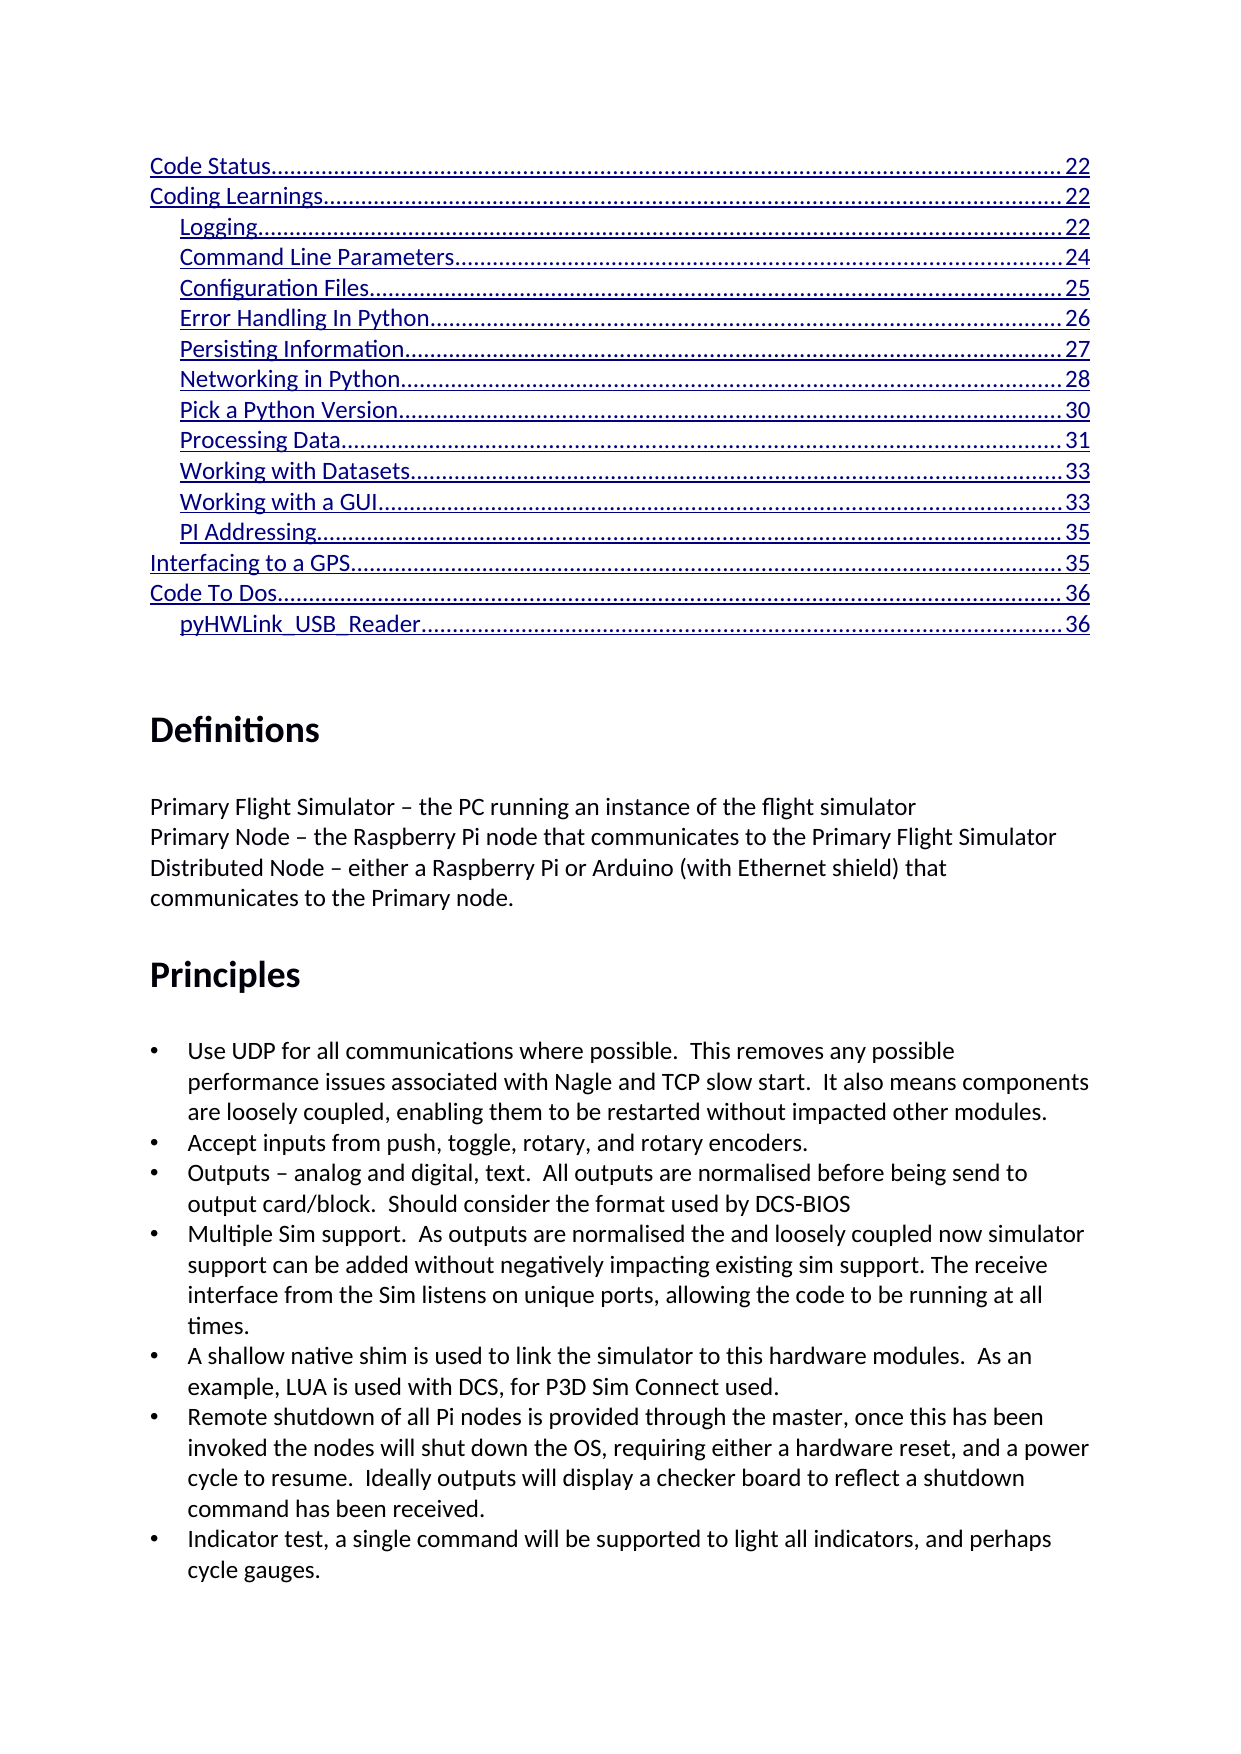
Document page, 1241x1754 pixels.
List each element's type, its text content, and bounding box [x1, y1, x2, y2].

subtitle Definitions [150, 706, 1090, 752]
text Working with a GUI 33 [179, 486, 1090, 512]
text pyHWLink_USB_Reader 36 [179, 608, 1090, 634]
text Logging 22 [179, 211, 1090, 237]
text [179, 421, 1090, 425]
text Error Handling In Python 26 [179, 303, 1090, 329]
text [179, 543, 1090, 547]
text Command Line Parameters 24 [179, 242, 1090, 268]
text Primary Node – the Raspberry Pi node that communicates to the Primary Flight Simulator [150, 822, 1090, 852]
text Working with Datasets 33 [179, 455, 1090, 481]
subtitle Principles [150, 951, 1090, 996]
text PI Addressing 35 [179, 516, 1090, 542]
text [179, 482, 1090, 486]
text Processing Data 31 [179, 425, 1090, 451]
text [179, 299, 1090, 303]
text Code To Dos 36 [150, 577, 1090, 603]
text Code Status 22 [150, 150, 1090, 176]
list Indicator test, a single command will be supported to light all indicators, and perhaps cycle gauges. [150, 1524, 1090, 1585]
text Persisting Information 27 [179, 333, 1090, 359]
text [179, 360, 1090, 364]
text Pick a Python Version 30 [179, 394, 1090, 420]
text [179, 238, 1090, 242]
list Accept inputs from push, toggle, rotary, and rotary encoders. [150, 1127, 1090, 1157]
list Multiple Sim support. As outputs are normalised the and loosely coupled now simulator support can be added without negatively impacting existing sim support. The receive interface from the Sim listens on unique ports, allowing the code to be running at all times. [150, 1218, 1090, 1341]
list Use UDP for all communications where possible. This removes any possible performance issues associated with Nagle and TCP slow start. It also means components are loosely coupled, enabling them to be restarted without impacted other modules. [150, 1035, 1090, 1127]
list Remote shutdown of all Pi nodes is provided through the master, once this has been invoked the nodes will shut down the OS, requiring either a hardware reset, and a power cycle to resume. Ideally outputs will display a checker board to reflect a shutdown command has been received. [150, 1402, 1090, 1524]
text Interfacing to a GPS 35 [150, 547, 1090, 573]
text Coding Learnings 22 [150, 181, 1090, 206]
list Outputs – analog and digital, text. All outputs are normalised before being send to output card/block. Should consider the format used by DCS-BIOS [150, 1157, 1090, 1218]
list A shallow native shim is used to link the simulator to this hardware modules. As an example, LUA is used with DCS, for P3D Sim Connect used. [150, 1341, 1090, 1402]
text Distributed Node – either a Raspberry Pi or Arduino (with Ethernet shield) that communicates to the Primary node. [150, 852, 1090, 913]
text Primary Flight Simulator – the PC running an instance of the flight simulator [150, 791, 1090, 822]
text Networking in Python 28 [179, 364, 1090, 390]
text Configuration Files 25 [179, 272, 1090, 298]
